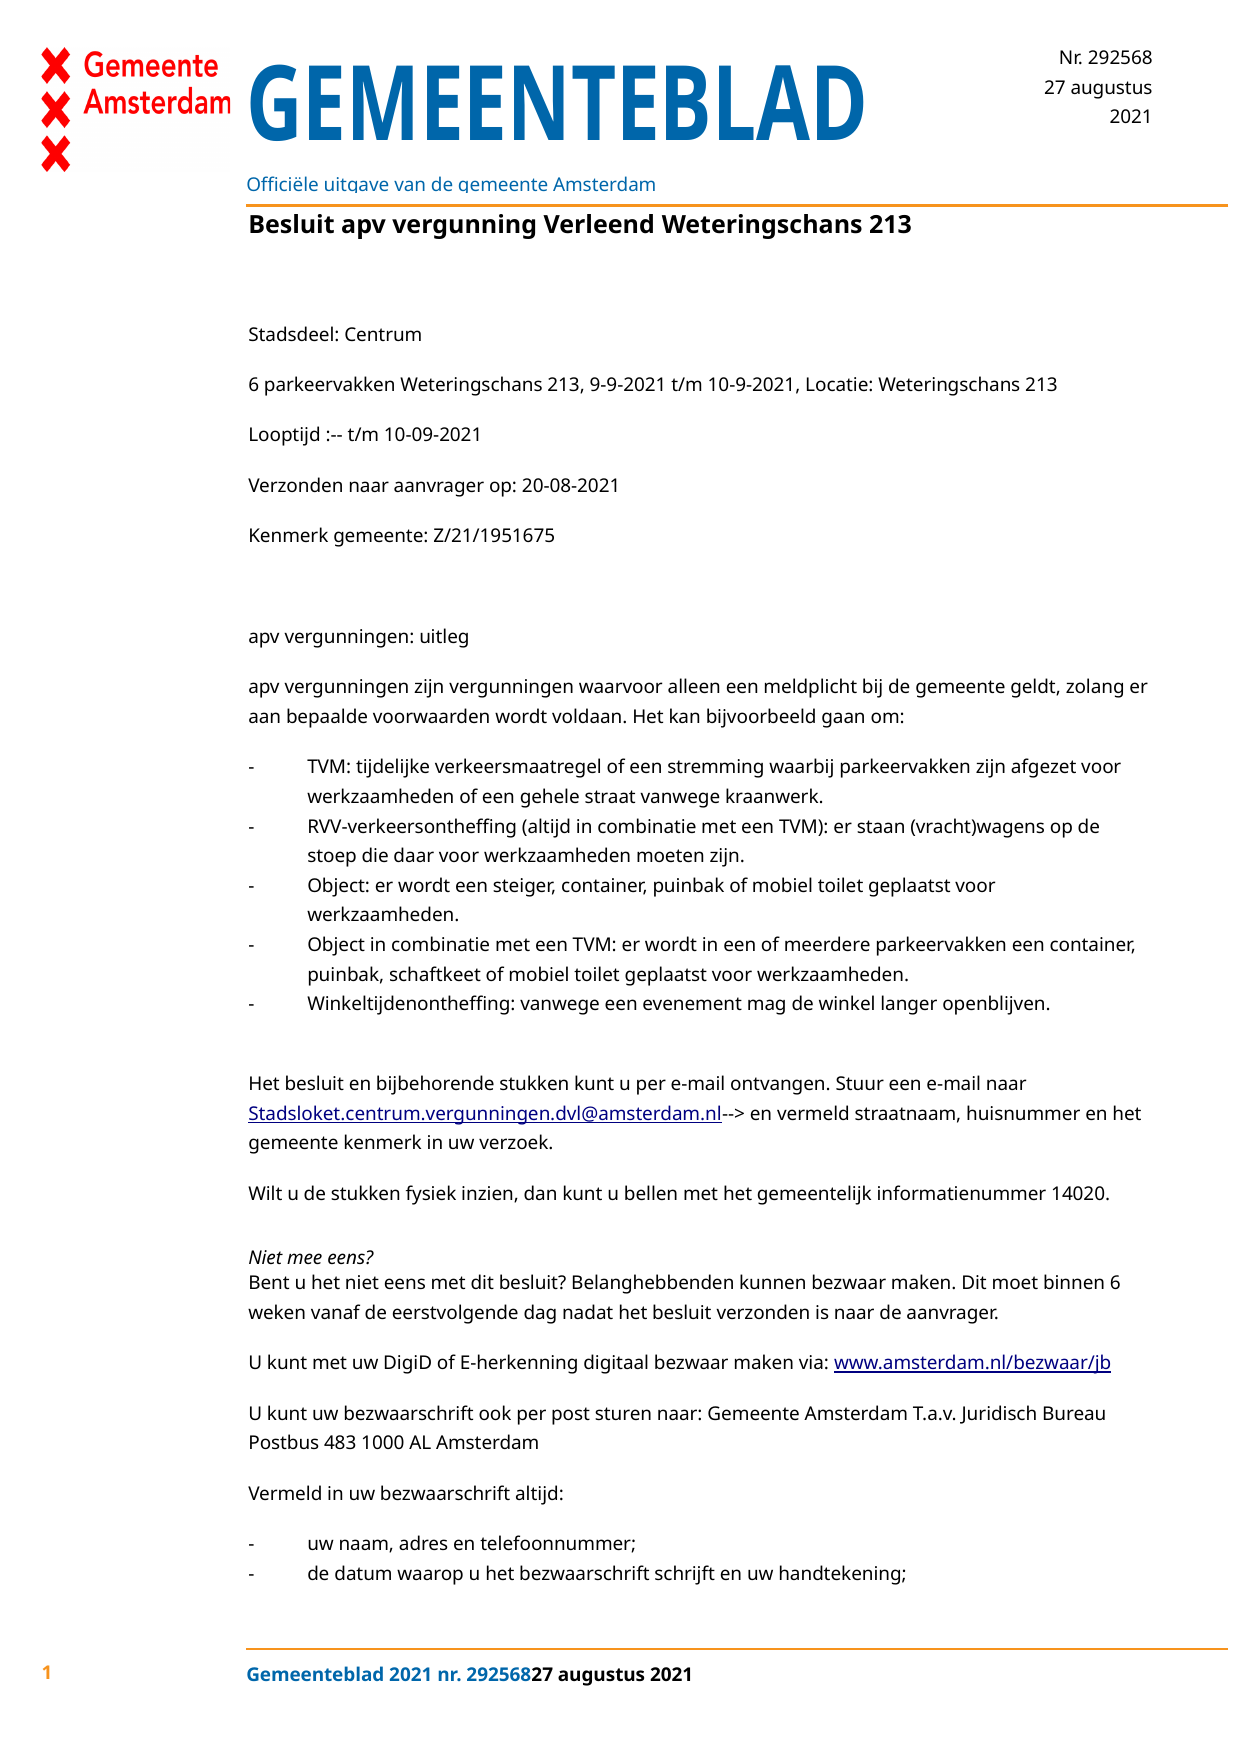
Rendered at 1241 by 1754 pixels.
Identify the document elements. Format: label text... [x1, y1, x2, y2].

list Winkeltijdenontheffing: vanwege een evenement mag de winkel langer openblijven. [248, 990, 1152, 1016]
text Wilt u de stukken fysiek inzien, dan kunt u bellen met het gemeentelijk informatienummer 14020. [248, 1180, 1152, 1206]
text Verzonden naar aanvrager op: 20-08-2021 [248, 472, 1152, 498]
list Object: er wordt een steiger, container, puinbak of mobiel toilet geplaatst voor werkzaamheden. [248, 872, 1152, 927]
list uw naam, adres en telefoonnummer; [248, 1530, 1152, 1556]
text Kenmerk gemeente: Z/21/1951675 [248, 522, 1152, 548]
text apv vergunningen: uitleg [248, 623, 1152, 649]
text 6 parkeervakken Weteringschans 213, 9-9-2021 t/m 10-9-2021, Locatie: Weteringschans 213 [248, 371, 1152, 397]
picture [41, 47, 231, 172]
list de datum waarop u het bezwaarschrift schrijft en uw handtekening; [248, 1560, 1152, 1586]
text Het besluit en bijbehorende stukken kunt u per e-mail ontvangen. Stuur een e-mail naar Stadsloket.centrum.vergunningen.dvl@amsterdam.nl--> en vermeld straatnaam, huisnummer en het gemeente kenmerk in uw verzoek. [248, 1070, 1152, 1155]
text Stadsdeel: Centrum [248, 321, 1152, 346]
text apv vergunningen zijn vergunningen waarvoor alleen een meldplicht bij de gemeente geldt, zolang er aan bepaalde voorwaarden wordt voldaan. Het kan bijvoorbeeld gaan om: [248, 674, 1152, 729]
text U kunt uw bezwaarschrift ook per post sturen naar: Gemeente Amsterdam T.a.v. Juridisch Bureau Postbus 483 1000 AL Amsterdam [248, 1400, 1152, 1455]
text Vermeld in uw bezwaarschrift altijd: [248, 1480, 1152, 1506]
list Object in combinatie met een TVM: er wordt in een of meerdere parkeervakken een container, puinbak, schaftkeet of mobiel toilet geplaatst voor werkzaamheden. [248, 931, 1152, 986]
text U kunt met uw DigiD of E-herkenning digitaal bezwaar maken via: www.amsterdam.nl/bezwaar/jb [248, 1349, 1152, 1375]
text Bent u het niet eens met dit besluit? Belanghebbenden kunnen bezwaar maken. Dit moet binnen 6 weken vanaf de eerstvolgende dag nadat het besluit verzonden is naar de aanvrager. [248, 1269, 1152, 1325]
text Looptijd :-- t/m 10-09-2021 [248, 422, 1152, 447]
text Besluit apv vergunning Verleend Weteringschans 213 [248, 207, 1152, 241]
list TVM: tijdelijke verkeersmaatregel of een stremming waarbij parkeervakken zijn afgezet voor werkzaamheden of een gehele straat vanwege kraanwerk. [248, 754, 1152, 809]
text Niet mee eens? [248, 1244, 1152, 1269]
list RVV-verkeersontheffing (altijd in combinatie met een TVM): er staan (vracht)wagens op de stoep die daar voor werkzaamheden moeten zijn. [248, 813, 1152, 868]
